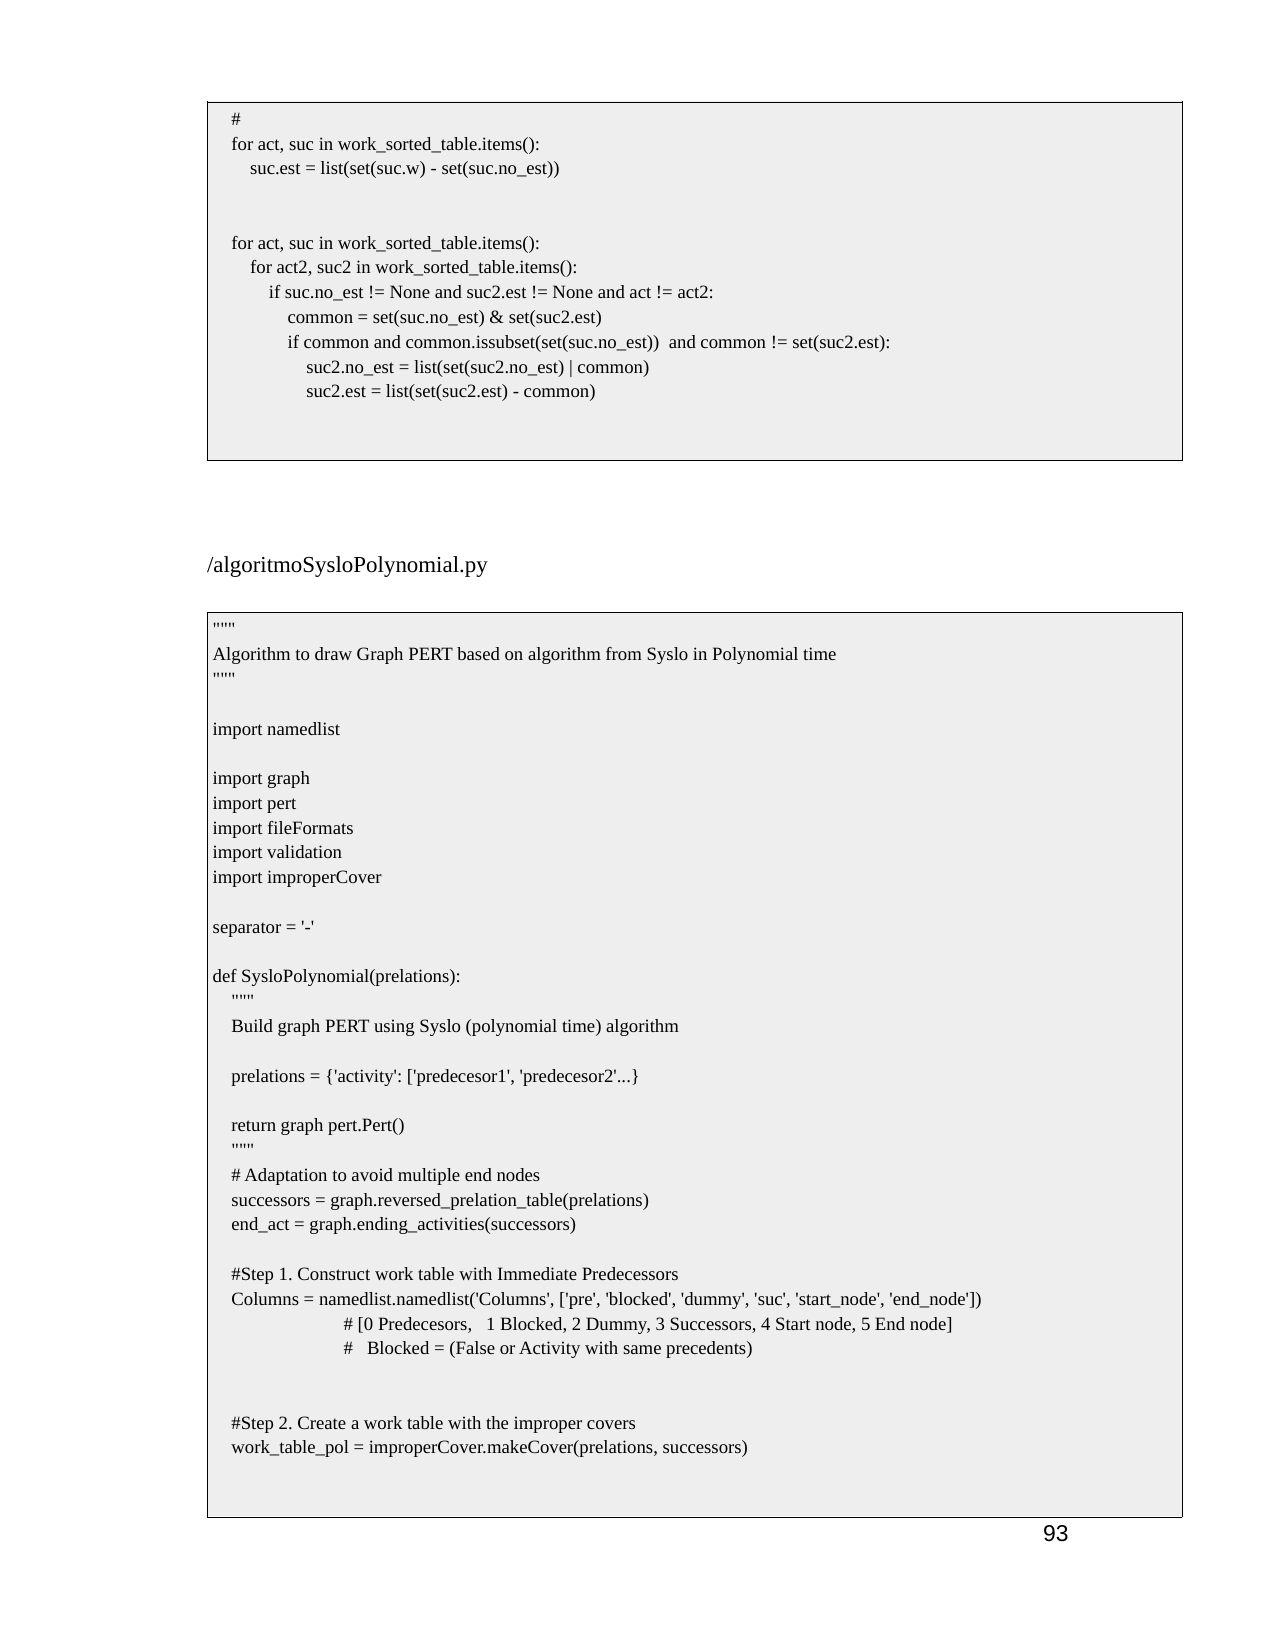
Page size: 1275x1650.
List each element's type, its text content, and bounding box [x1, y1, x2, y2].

text /algoritmoSysloPolynomial.py [207, 552, 1068, 578]
table_header """ Algorithm to draw Graph PERT based on algorithm from Syslo in Polynomial time """ import namedlist import graph import pert import fileFormats import validation import improperCover separator = '-' def SysloPolynomial(prelations): """ Build graph PERT using Syslo (polynomial time) algorithm prelations = {'activity': ['predecesor1', 'predecesor2'...} return graph pert.Pert() """ # Adaptation to avoid multiple end nodes successors = graph.reversed_prelation_table(prelations) end_act = graph.ending_activities(successors) #Step 1. Construct work table with Immediate Predecessors Columns = namedlist.namedlist('Columns', ['pre', 'blocked', 'dummy', 'suc', 'start_node', 'end_node']) # [0 Predecesors, 1 Blocked, 2 Dummy, 3 Successors, 4 Start node, 5 End node] # Blocked = (False or Activity with same precedents) #Step 2. Create a work table with the improper covers work_table_pol = improperCover.makeCover(prelations, successors) [208, 613, 1182, 1516]
table_header # for act, suc in work_sorted_table.items(): suc.est = list(set(suc.w) - set(suc.no_est)) for act, suc in work_sorted_table.items(): for act2, suc2 in work_sorted_table.items(): if suc.no_est != None and suc2.est != None and act != act2: common = set(suc.no_est) & set(suc2.est) if common and common.issubset(set(suc.no_est)) and common != set(suc2.est): suc2.no_est = list(set(suc2.no_est) | common) suc2.est = list(set(suc2.est) - common) [208, 103, 1182, 460]
